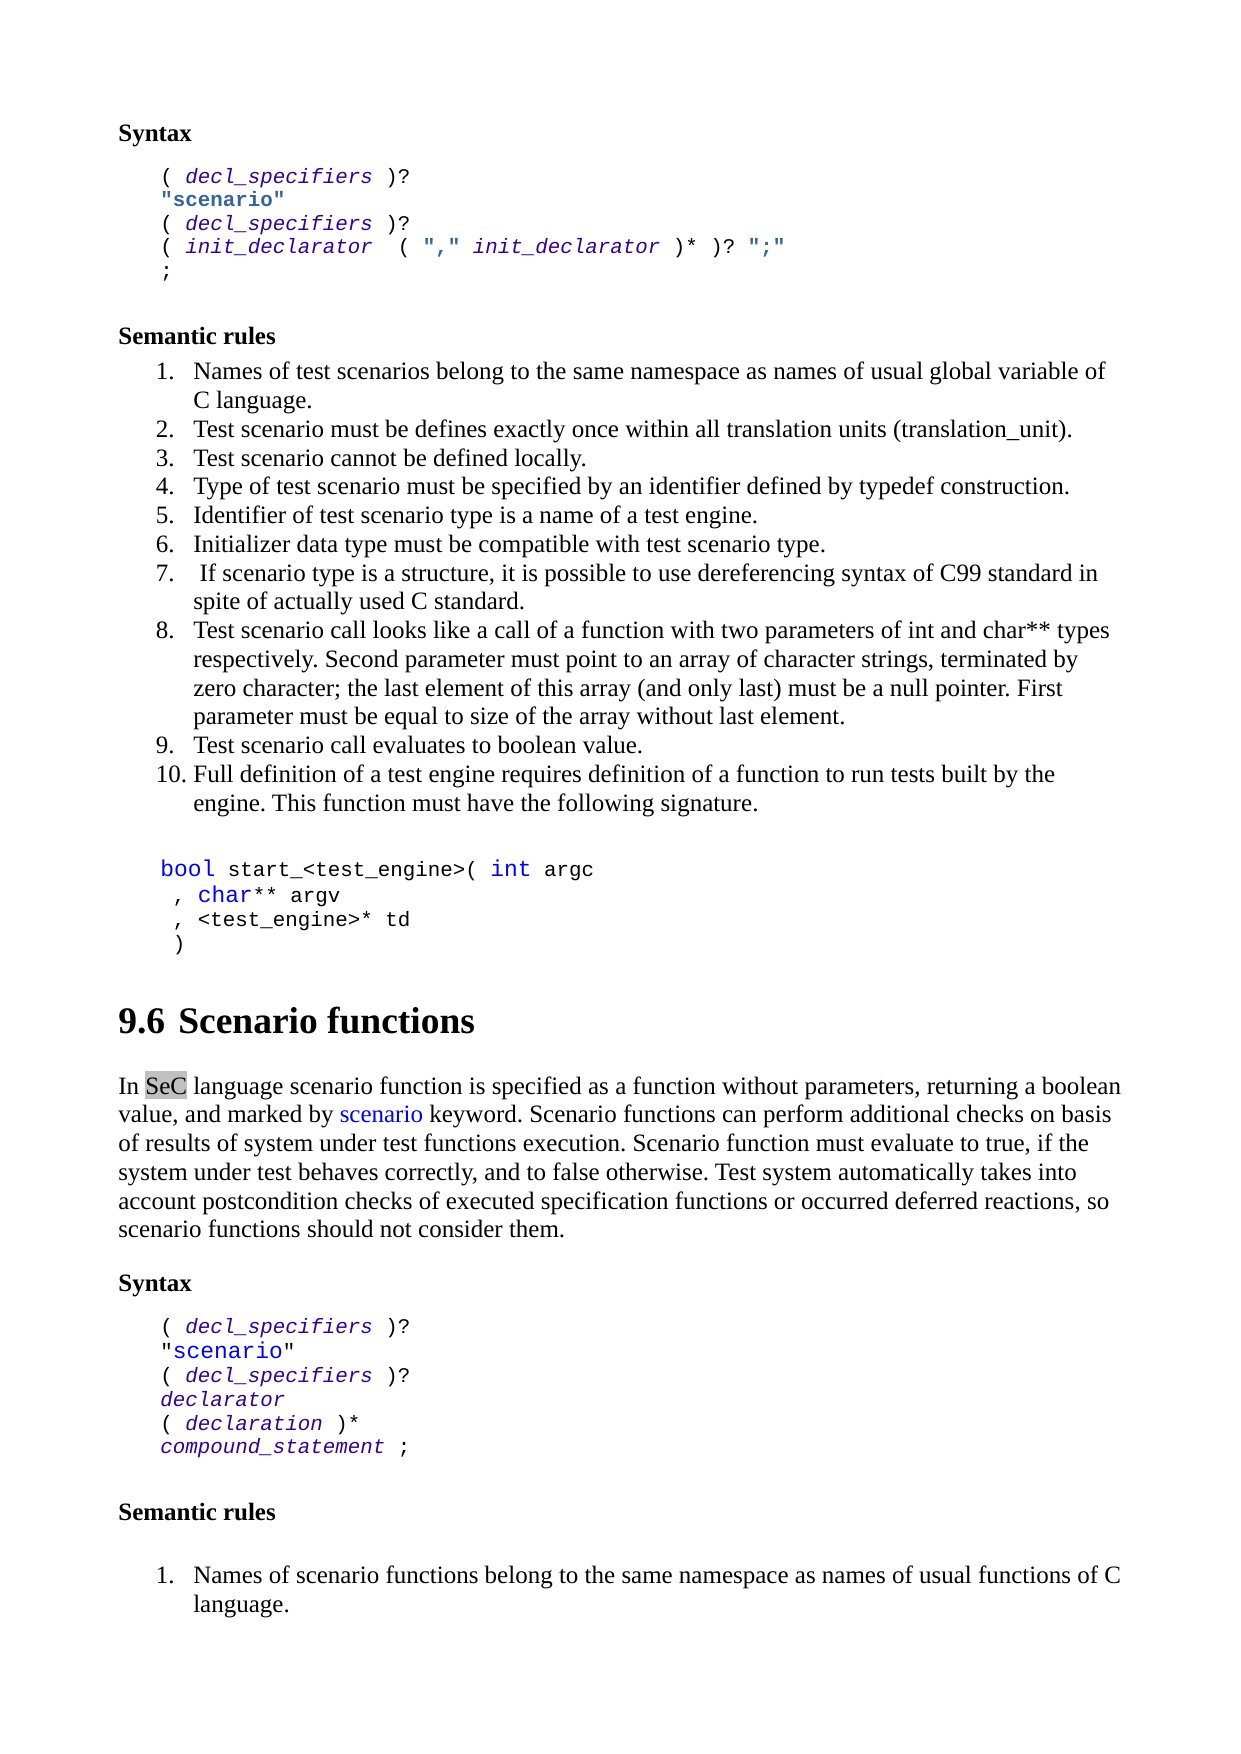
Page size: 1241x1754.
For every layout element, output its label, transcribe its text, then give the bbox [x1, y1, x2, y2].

list Test scenario cannot be defined locally. [156, 443, 1122, 471]
list If scenario type is a structure, it is possible to use dereferencing syntax of C99 standard in spite of actually used C standard. [156, 558, 1122, 615]
list Initializer data type must be compatible with test scenario type. [156, 529, 1122, 558]
text In SeC language scenario function is specified as a function without parameters, returning a boolean value, and marked by scenario keyword. Scenario functions can perform additional checks on basis of results of system under test functions execution. Scenario function must evaluate to true, if the system under test behaves correctly, and to false otherwise. Test system automatically takes into account postcondition checks of executed specification functions or occurred deferred reactions, so scenario functions should not consider them. [118, 1071, 1122, 1243]
list Test scenario call evaluates to boolean value. [156, 730, 1122, 759]
list Test scenario must be defines exactly once within all translation units (translation_unit). [156, 414, 1122, 443]
list Identifier of test scenario type is a name of a test engine. [156, 500, 1122, 529]
subtitle Scenario functions [118, 998, 1122, 1042]
subtitle Syntax [118, 1268, 1122, 1297]
subtitle Semantic rules [118, 1497, 1122, 1526]
list Full definition of a test engine requires definition of a function to run tests built by the engine. This function must have the following signature. [156, 759, 1122, 816]
list Names of test scenarios belong to the same namespace as names of usual global variable of C language. [156, 356, 1122, 414]
text ( decl_specifiers )? "scenario" ( decl_specifiers )? ( init_declarator ( "," init_declarator )* )? ";" ; [160, 166, 1122, 284]
text ( decl_specifiers )? "scenario" ( decl_specifiers )? declarator ( declaration )* compound_statement ; [160, 1316, 1122, 1460]
subtitle Semantic rules [118, 321, 1122, 350]
list Test scenario call looks like a call of a function with two parameters of int and char** types respectively. Second parameter must point to an array of character strings, terminated by zero character; the last element of this array (and only last) must be a null pointer. First parameter must be equal to size of the array without last element. [156, 615, 1122, 730]
list Type of test scenario must be specified by an identifier defined by typedef construction. [156, 471, 1122, 500]
subtitle Syntax [118, 118, 1122, 147]
text bool start_<test_engine>( int argc , char** argv , <test_engine>* td ) [160, 858, 1122, 957]
list Names of scenario functions belong to the same namespace as names of usual functions of C language. [156, 1560, 1122, 1617]
